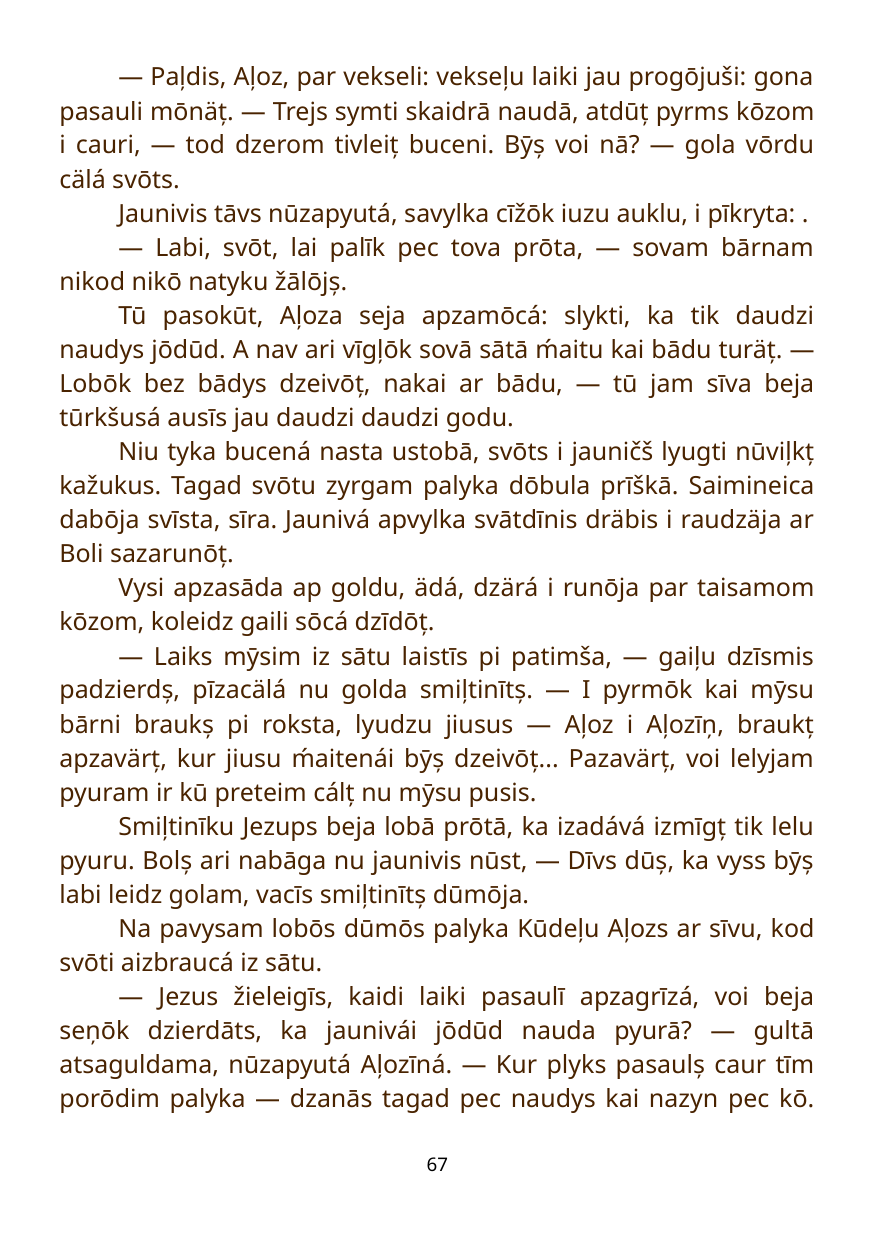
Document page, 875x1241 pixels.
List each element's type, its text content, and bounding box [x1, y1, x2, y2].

text Na pavysam lobōs dūmōs palyka Kūdeļu Aļozs ar sīvu, kod svōti aizbraucá iz sātu. [59, 911, 815, 979]
text Tū pasokūt, Aļoza seja apzamōcá: slykti, ka tik daudzi naudys jōdūd. A nav ari vīgļōk sovā sātā ḿaitu kai bādu turäț. — Lobōk bez bādys dzeivōț, nakai ar bādu, — tū jam sīva beja tūrkšusá ausīs jau daudzi daudzi godu. [59, 297, 815, 434]
text — Laiks mȳsim iz sātu laistīs pi patimša, — gaiļu dzīsmis padzierdș, pīzacälá nu golda smiļtinītș. — I pyrmōk kai mȳsu bārni braukș pi roksta, lyudzu jiusus — Aļoz i Aļozīņ, braukț apzavärț, kur jiusu ḿaitenái bȳș dzeivōț... Pazavärț, voi lelyjam pyuram ir kū preteim cálț nu mȳsu pusis. [59, 638, 815, 808]
text — Jezus žieleigīs, kaidi laiki pasaulī apzagrīzá, voi beja seņōk dzierdāts, ka jaunivái jōdūd nauda pyurā? — gultā atsaguldama, nūzapyutá Aļozīná. — Kur plyks pasaulș caur tīm porōdim palyka — dzanās tagad pec naudys kai nazyn pec kō. [59, 979, 815, 1115]
text Niu tyka bucená nasta ustobā, svōts i jauničš lyugti nūviļkț kažukus. Tagad svōtu zyrgam palyka dōbula prīškā. Saimineica dabōja svīsta, sīra. Jaunivá apvylka svātdīnis dräbis i raudzäja ar Boli sazarunōț. [59, 434, 815, 570]
text Jaunivis tāvs nūzapyutá, savylka cīžōk iuzu auklu, i pīkryta: . [59, 195, 815, 229]
text Smiļtinīku Jezups beja lobā prōtā, ka izadává izmīgț tik lelu pyuru. Bolș ari nabāga nu jaunivis nūst, — Dīvs dūș, ka vyss bȳș labi leidz golam, vacīs smiļtinītș dūmōja. [59, 808, 815, 911]
text — Paļdis, Aļoz, par vekseli: vekseļu laiki jau progōjuši: gona pasauli mōnäț. — Trejs symti skaidrā naudā, atdūț pyrms kōzom i cauri, — tod dzerom tivleiț buceni. Bȳș voi nā? — gola vōrdu cälá svōts. [59, 59, 815, 195]
text — Labi, svōt, lai palīk pec tova prōta, — sovam bārnam nikod nikō natyku žālōjș. [59, 229, 815, 297]
text Vysi apzasāda ap goldu, ädá, dzärá i runōja par taisamom kōzom, koleidz gaili sōcá dzīdōț. [59, 570, 815, 638]
